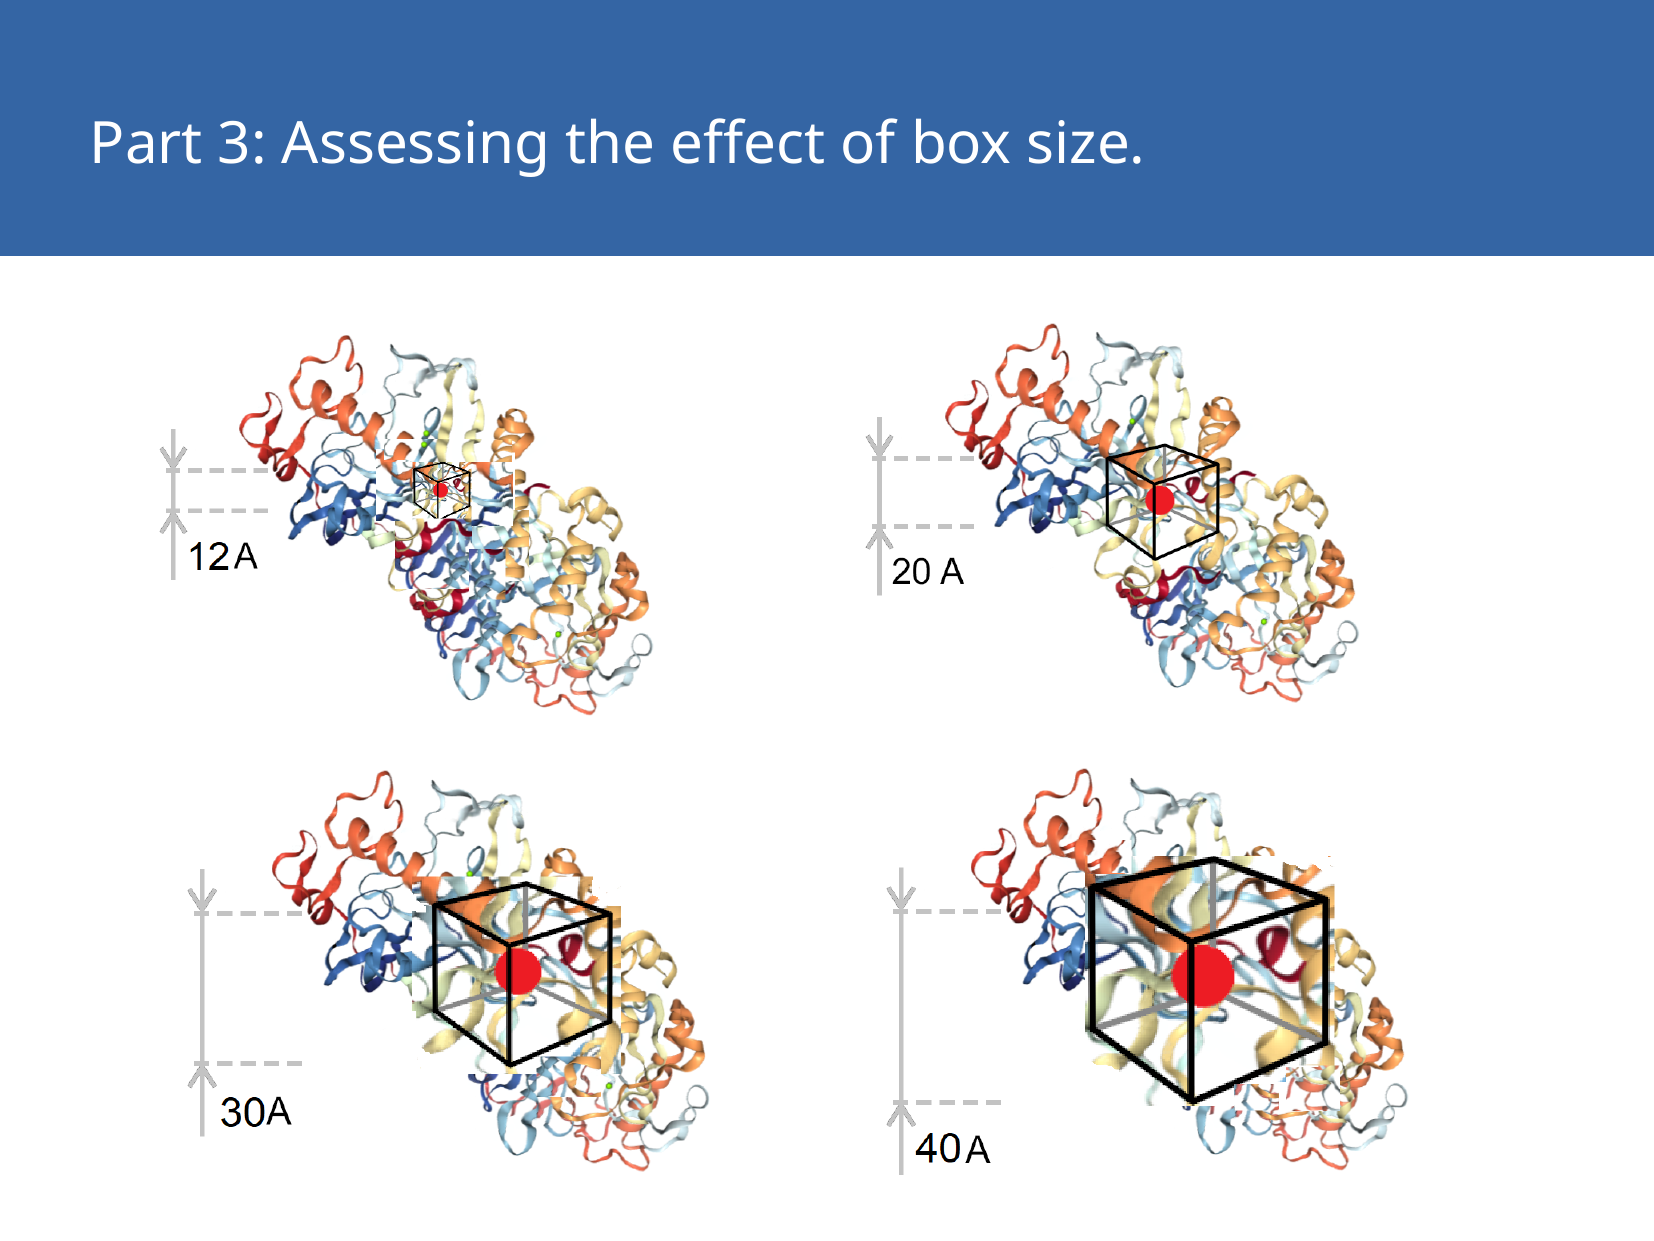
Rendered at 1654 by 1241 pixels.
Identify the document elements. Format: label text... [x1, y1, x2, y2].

picture [880, 746, 1422, 1195]
text_box Part 3: Assessing the effect of box size. [0, 15, 1633, 240]
picture [154, 314, 658, 716]
picture [180, 749, 721, 1192]
picture [855, 294, 1366, 710]
text_box [0, 0, 1654, 256]
